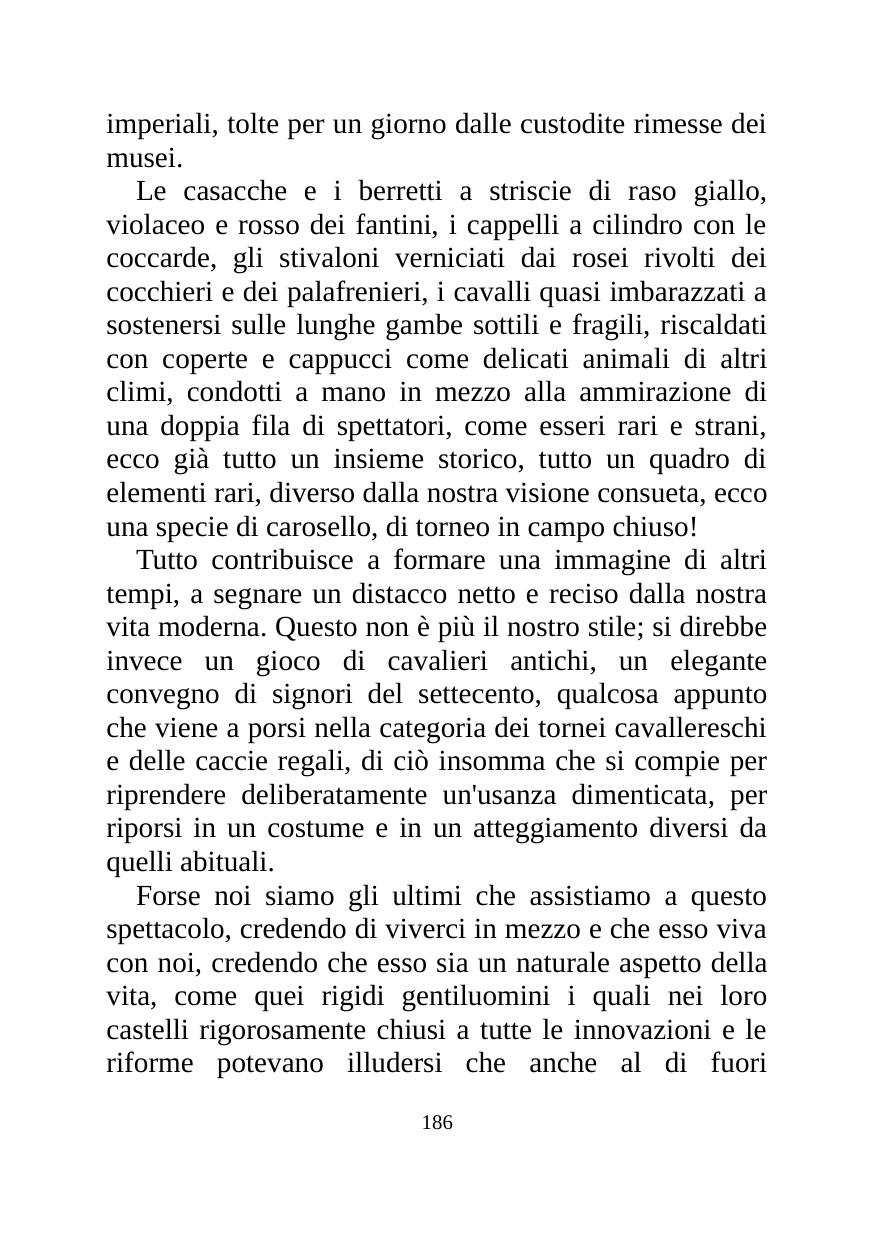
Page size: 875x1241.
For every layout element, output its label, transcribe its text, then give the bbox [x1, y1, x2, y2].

text Forse noi siamo gli ultimi che assistiamo a questo spettacolo, credendo di viverci in mezzo e che esso viva con noi, credendo che esso sia un naturale aspetto della vita, come quei rigidi gentiluomini i quali nei loro castelli rigorosamente chiusi a tutte le innovazioni e le riforme potevano illudersi che anche al di fuori [106, 878, 768, 1079]
text imperiali, tolte per un giorno dalle custodite rimesse dei musei. [106, 106, 768, 173]
text Tutto contribuisce a formare una immagine di altri tempi, a segnare un distacco netto e reciso dalla nostra vita moderna. Questo non è più il nostro stile; si direbbe invece un gioco di cavalieri antichi, un elegante convegno di signori del settecento, qualcosa appunto che viene a porsi nella categoria dei tornei cavallereschi e delle caccie regali, di ciò insomma che si compie per riprendere deliberatamente un'usanza dimenticata, per riporsi in un costume e in un atteggiamento diversi da quelli abituali. [106, 542, 768, 878]
text Le casacche e i berretti a striscie di raso giallo, violaceo e rosso dei fantini, i cappelli a cilindro con le coccarde, gli stivaloni verniciati dai rosei rivolti dei cocchieri e dei palafrenieri, i cavalli quasi imbarazzati a sostenersi sulle lunghe gambe sottili e fragili, riscaldati con coperte e cappucci come delicati animali di altri climi, condotti a mano in mezzo alla ammirazione di una doppia fila di spettatori, come esseri rari e strani, ecco già tutto un insieme storico, tutto un quadro di elementi rari, diverso dalla nostra visione consueta, ecco una specie di carosello, di torneo in campo chiuso! [106, 173, 768, 542]
